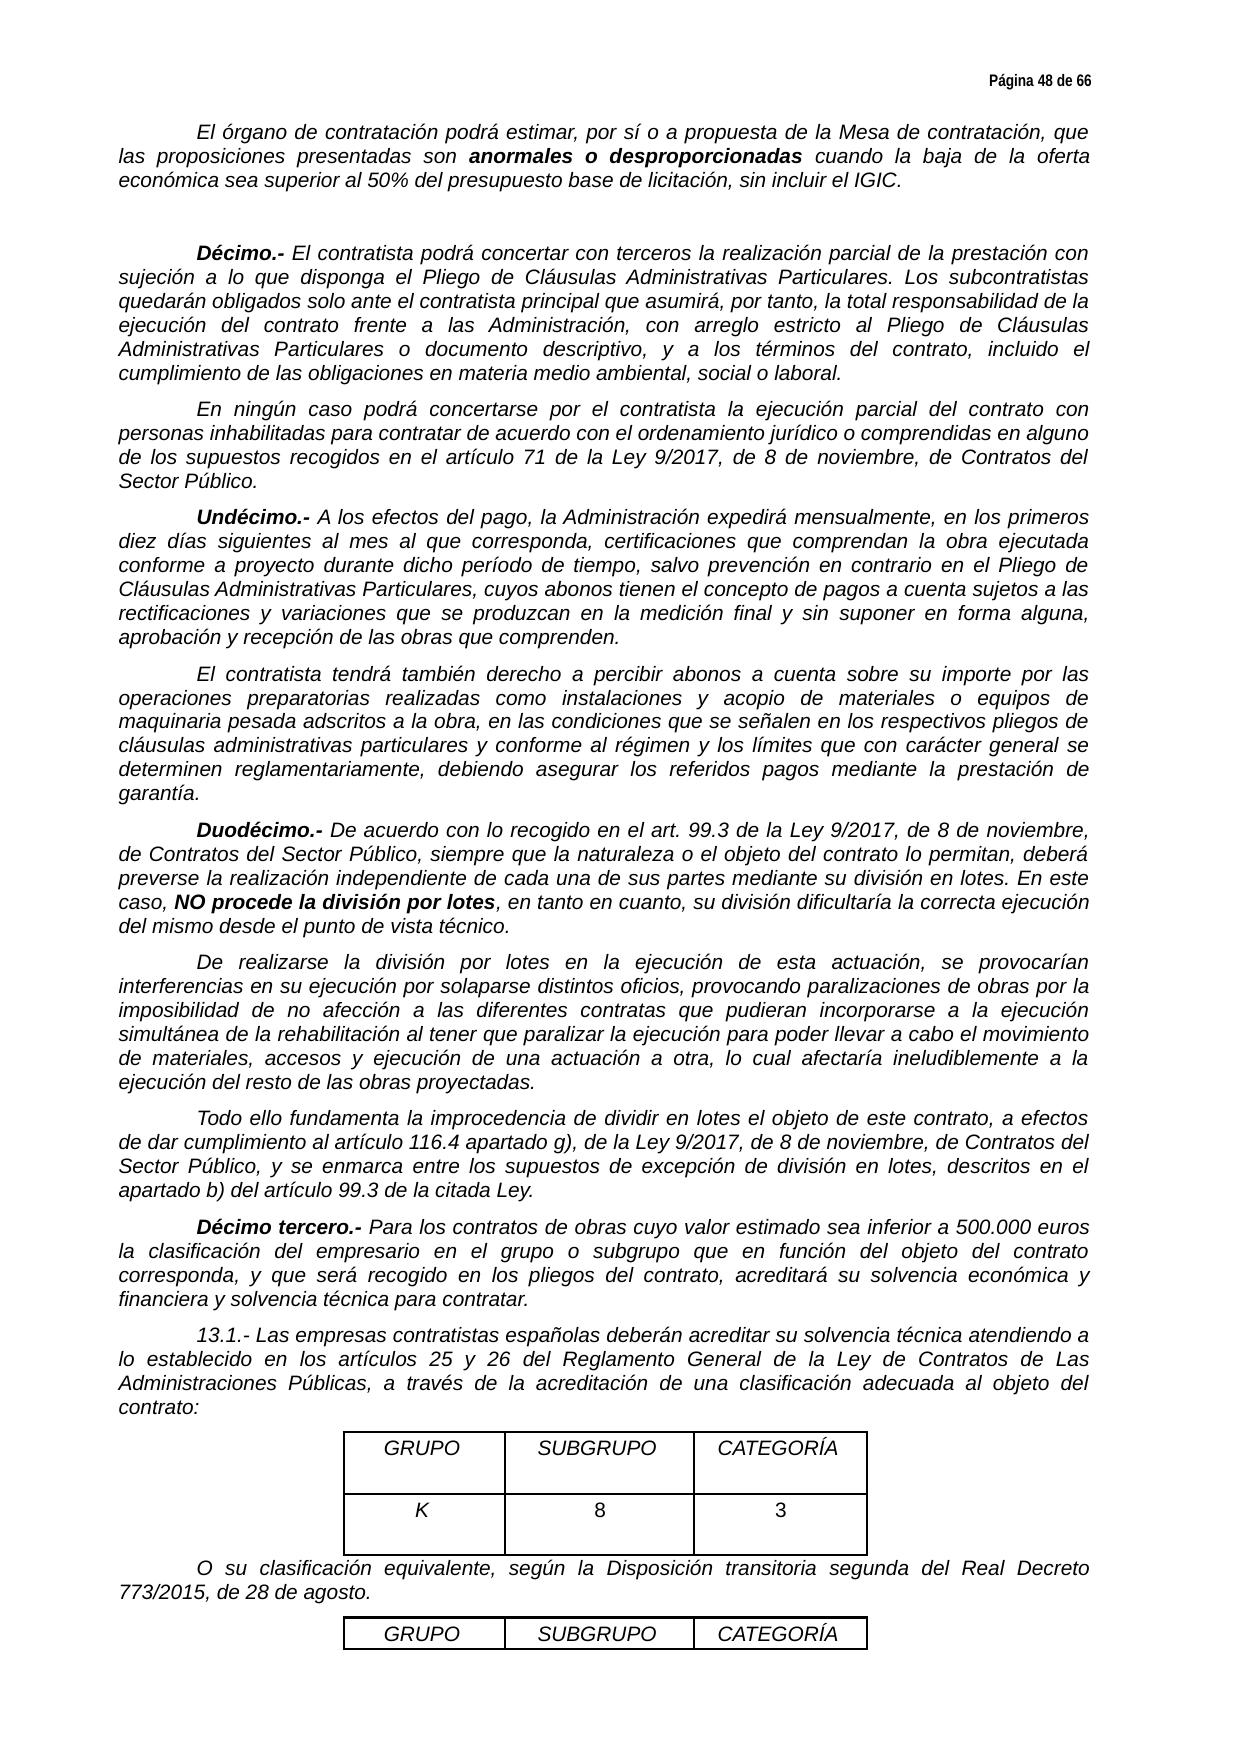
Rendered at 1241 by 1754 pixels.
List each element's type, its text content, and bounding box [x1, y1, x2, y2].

text Todo ello fundamenta la improcedencia de dividir en lotes el objeto de este contrato, a efectos de dar cumplimiento al artículo 116.4 apartado g), de la Ley 9/2017, de 8 de noviembre, de Contratos del Sector Público, y se enmarca entre los supuestos de excepción de división en lotes, descritos en el apartado b) del artículo 99.3 de la citada Ley. [118, 1106, 1092, 1202]
text Undécimo.- A los efectos del pago, la Administración expedirá mensualmente, en los primeros diez días siguientes al mes al que corresponda, certificaciones que comprendan la obra ejecutada conforme a proyecto durante dicho período de tiempo, salvo prevención en contrario en el Pliego de Cláusulas Administrativas Particulares, cuyos abonos tienen el concepto de pagos a cuenta sujetos a las rectificaciones y variaciones que se produzcan en la medición final y sin suponer en forma alguna, aprobación y recepción de las obras que comprenden. [118, 505, 1092, 649]
text O su clasificación equivalente, según la Disposición transitoria segunda del Real Decreto 773/2015, de 28 de agosto. [118, 1556, 1092, 1604]
table_header GRUPO [345, 1433, 504, 1492]
text 13.1.- Las empresas contratistas españolas deberán acreditar su solvencia técnica atendiendo a lo establecido en los artículos 25 y 26 del Reglamento General de la Ley de Contratos de Las Administraciones Públicas, a través de la acreditación de una clasificación adecuada al objeto del contrato: [118, 1323, 1092, 1419]
table_header CATEGORÍA [695, 1619, 866, 1648]
text El órgano de contratación podrá estimar, por sí o a propuesta de la Mesa de contratación, que las proposiciones presentadas son anormales o desproporcionadas cuando la baja de la oferta económica sea superior al 50% del presupuesto base de licitación, sin incluir el IGIC. [118, 120, 1092, 192]
text El contratista tendrá también derecho a percibir abonos a cuenta sobre su importe por las operaciones preparatorias realizadas como instalaciones y acopio de materiales o equipos de maquinaria pesada adscritos a la obra, en las condiciones que se señalen en los respectivos pliegos de cláusulas administrativas particulares y conforme al régimen y los límites que con carácter general se determinen reglamentariamente, debiendo asegurar los referidos pagos mediante la prestación de garantía. [118, 661, 1092, 805]
table_cell K [345, 1495, 504, 1554]
text De realizarse la división por lotes en la ejecución de esta actuación, se provocarían interferencias en su ejecución por solaparse distintos oficios, provocando paralizaciones de obras por la imposibilidad de no afección a las diferentes contratas que pudieran incorporarse a la ejecución simultánea de la rehabilitación al tener que paralizar la ejecución para poder llevar a cabo el movimiento de materiales, accesos y ejecución de una actuación a otra, lo cual afectaría ineludiblemente a la ejecución del resto de las obras proyectadas. [118, 950, 1092, 1094]
table_header CATEGORÍA [695, 1433, 866, 1492]
table_cell 8 [506, 1495, 693, 1554]
table_header SUBGRUPO [506, 1433, 693, 1492]
text Décimo.- El contratista podrá concertar con terceros la realización parcial de la prestación con sujeción a lo que disponga el Pliego de Cláusulas Administrativas Particulares. Los subcontratistas quedarán obligados solo ante el contratista principal que asumirá, por tanto, la total responsabilidad de la ejecución del contrato frente a las Administración, con arreglo estricto al Pliego de Cláusulas Administrativas Particulares o documento descriptivo, y a los términos del contrato, incluido el cumplimiento de las obligaciones en materia medio ambiental, social o laboral. [118, 241, 1092, 384]
table_header SUBGRUPO [506, 1619, 693, 1648]
table_header GRUPO [345, 1619, 504, 1648]
table_cell 3 [695, 1495, 866, 1554]
text Décimo tercero.- Para los contratos de obras cuyo valor estimado sea inferior a 500.000 euros la clasificación del empresario en el grupo o subgrupo que en función del objeto del contrato corresponda, y que será recogido en los pliegos del contrato, acreditará su solvencia económica y financiera y solvencia técnica para contratar. [118, 1214, 1092, 1310]
text En ningún caso podrá concertarse por el contratista la ejecución parcial del contrato con personas inhabilitadas para contratar de acuerdo con el ordenamiento jurídico o comprendidas en alguno de los supuestos recogidos en el artículo 71 de la Ley 9/2017, de 8 de noviembre, de Contratos del Sector Público. [118, 397, 1092, 493]
text Duodécimo.- De acuerdo con lo recogido en el art. 99.3 de la Ley 9/2017, de 8 de noviembre, de Contratos del Sector Público, siempre que la naturaleza o el objeto del contrato lo permitan, deberá preverse la realización independiente de cada una de sus partes mediante su división en lotes. En este caso, NO procede la división por lotes, en tanto en cuanto, su división dificultaría la correcta ejecución del mismo desde el punto de vista técnico. [118, 818, 1092, 937]
